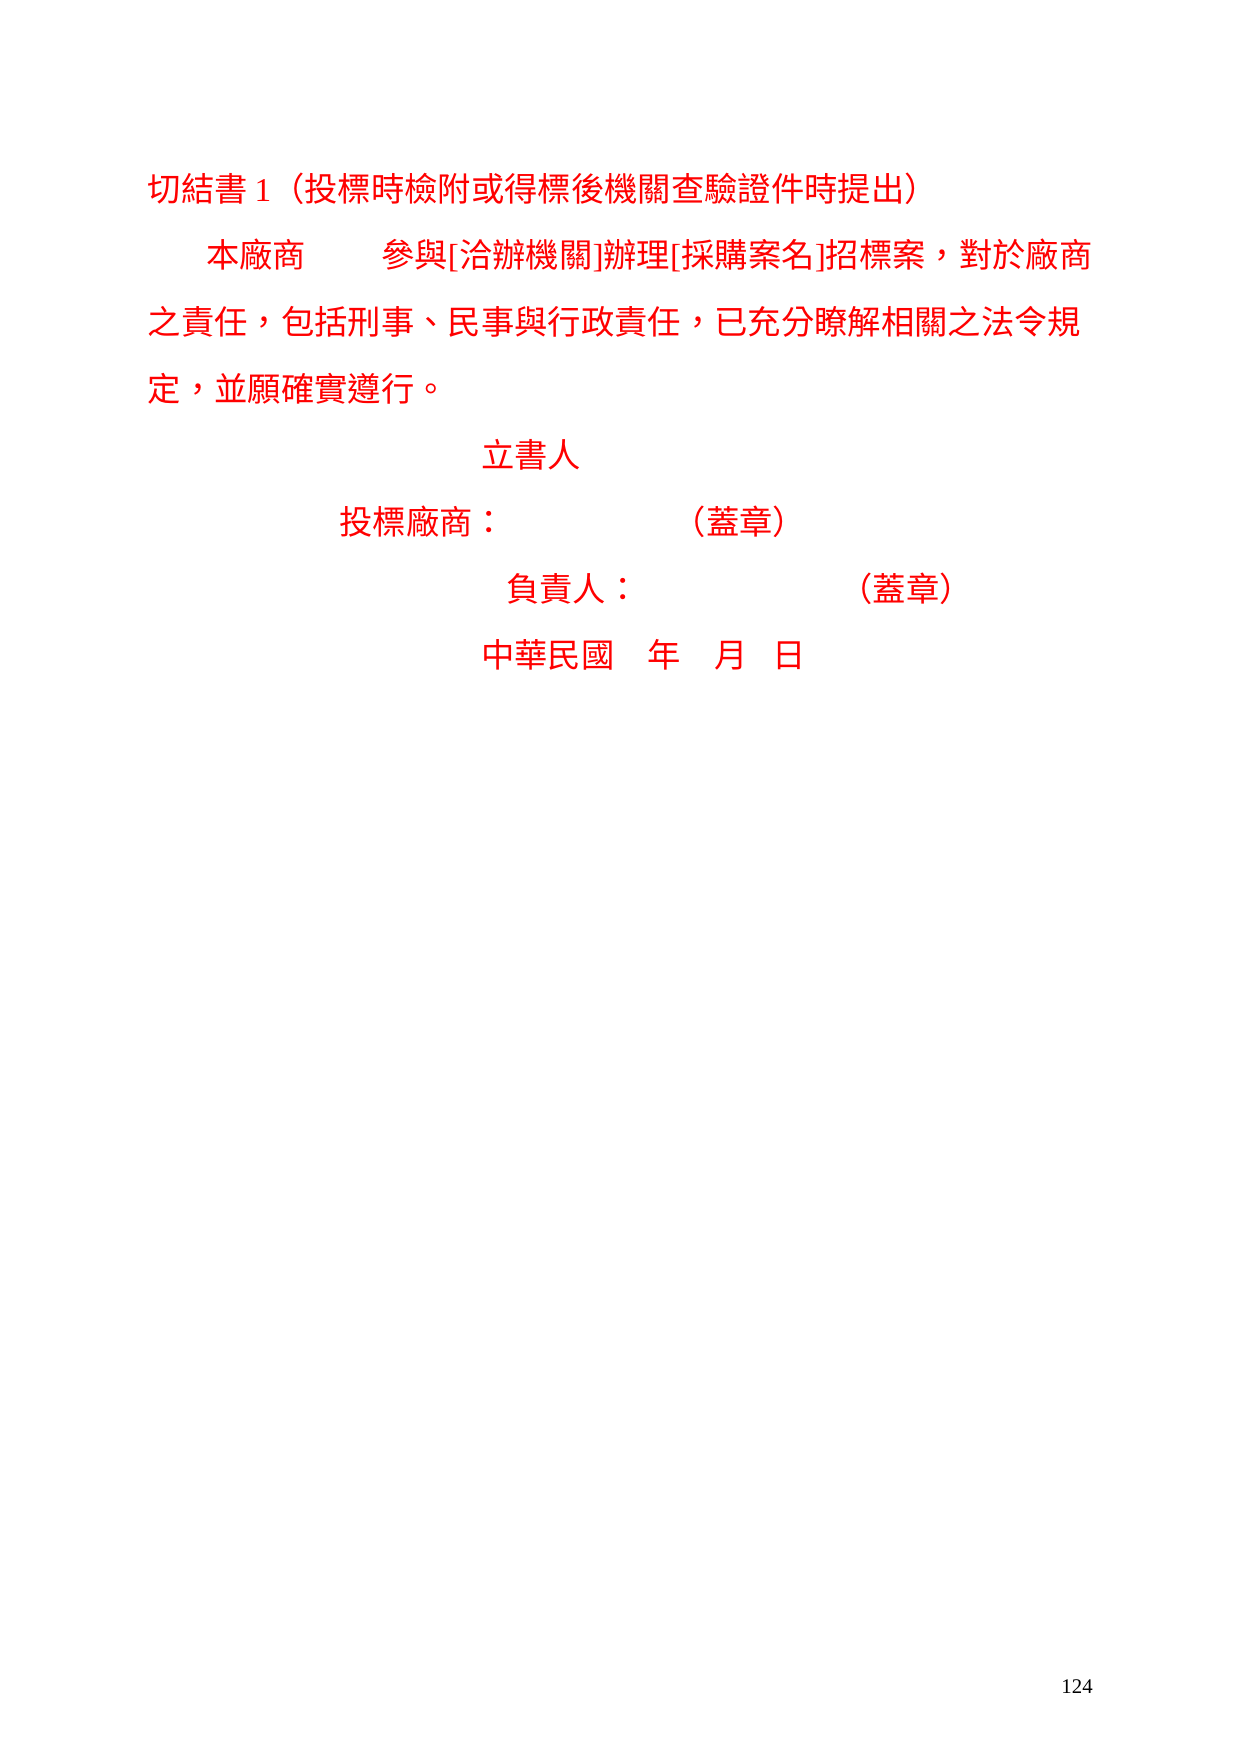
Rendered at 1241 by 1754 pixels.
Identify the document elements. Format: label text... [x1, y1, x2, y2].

text 投標廠商： （蓋章） [148, 481, 1092, 548]
text 中華民國 年 月 日 [248, 614, 1092, 681]
text 切結書1（投標時檢附或得標後機關查驗證件時提出） [148, 148, 1092, 214]
text 立書人 [248, 414, 1092, 481]
text 本廠商 參與[洽辦機關]辦理[採購案名]招標案，對於廠商之責任，包括刑事、民事與行政責任，已充分瞭解相關之法令規定，並願確實遵行。 [148, 214, 1092, 414]
text 負責人： （蓋章） [148, 548, 1092, 614]
